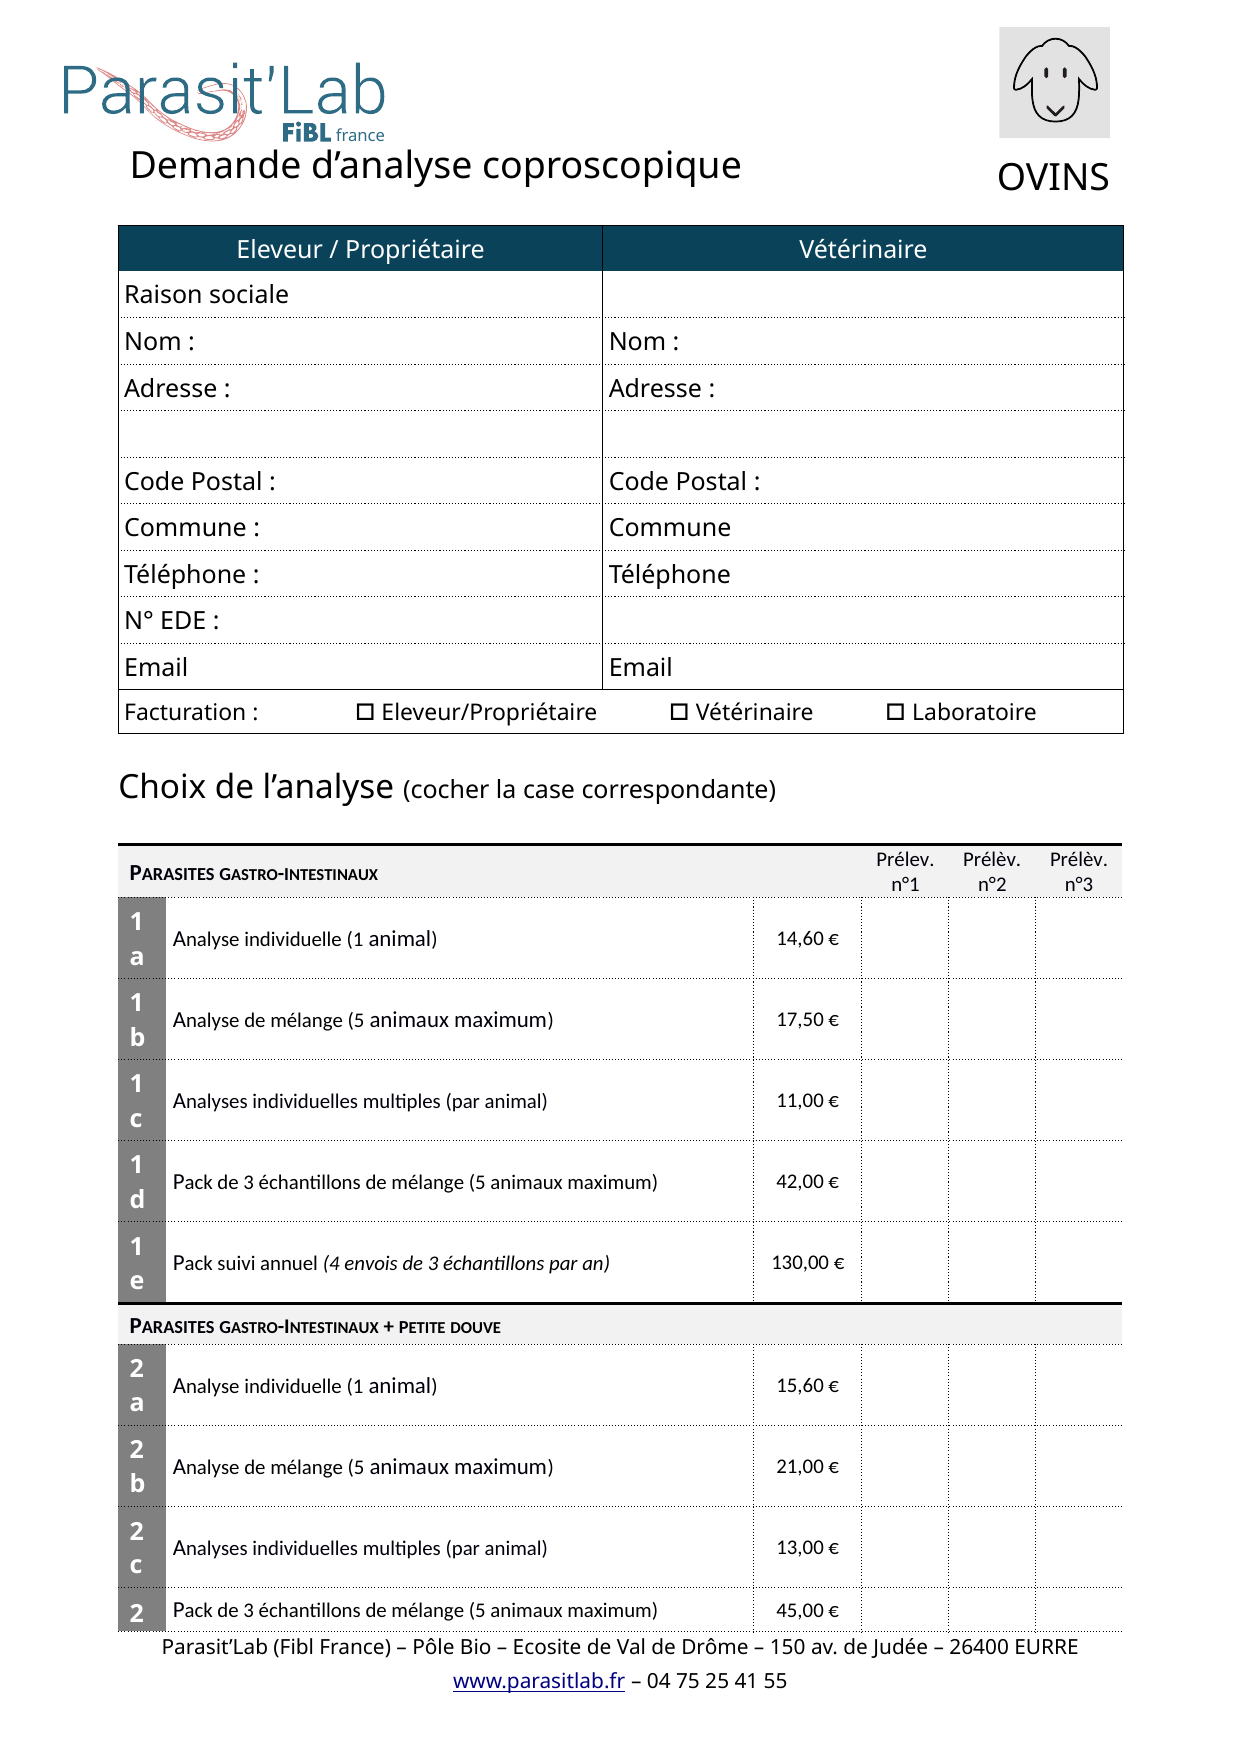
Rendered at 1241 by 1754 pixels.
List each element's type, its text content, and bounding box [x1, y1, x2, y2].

table_cell [603, 596, 1123, 643]
table_cell [949, 1305, 1035, 1344]
table_cell Analyse de mélange (5 animaux maximum) [166, 1425, 753, 1506]
table_cell 14,60 € [753, 897, 862, 978]
table_cell  Eleveur/Propriétaire [354, 690, 663, 733]
table_cell Nom : [119, 317, 602, 363]
table_cell 17,50 € [753, 978, 862, 1059]
table_cell Code Postal : [603, 457, 1123, 503]
table_cell  Vétérinaire [663, 690, 884, 733]
table_cell 1c [118, 1059, 166, 1140]
table_cell Analyse de mélange (5 animaux maximum) [166, 978, 753, 1059]
table_cell Adresse : [119, 364, 602, 410]
table_header Parasites gastro-intestinaux [118, 846, 862, 897]
table_cell [1035, 1425, 1122, 1506]
table_cell [949, 978, 1035, 1059]
table_cell 1d [118, 1140, 166, 1221]
table_cell 11,00 € [753, 1059, 862, 1140]
table_cell 2b [118, 1425, 166, 1506]
table_header Prélèv. n°3 [1035, 846, 1122, 897]
table_cell [1035, 978, 1122, 1059]
table_cell [1035, 1506, 1122, 1587]
table_cell [862, 1587, 949, 1631]
table_cell [862, 1059, 949, 1140]
table_cell Eleveur / Propriétaire [119, 226, 602, 271]
table_cell [949, 1140, 1035, 1221]
table_cell 130,00 € [753, 1221, 862, 1302]
table_cell [1035, 897, 1122, 978]
table_cell 15,60 € [753, 1344, 862, 1425]
table_cell Téléphone : [119, 550, 602, 596]
table_cell [949, 1425, 1035, 1506]
table_cell Vétérinaire [603, 226, 1123, 271]
table_cell 13,00 € [753, 1506, 862, 1587]
table_cell 21,00 € [753, 1425, 862, 1506]
table_header Demande d’analyse coproscopique [118, 126, 820, 225]
table_cell Analyse individuelle (1 animal) [166, 1344, 753, 1425]
table_cell Email [119, 643, 602, 689]
table_cell Commune : [119, 503, 602, 550]
table_cell [862, 1506, 949, 1587]
table_cell Nom : [603, 317, 1123, 363]
table_cell Analyses individuelles multiples (par animal) [166, 1506, 753, 1587]
table_cell [1035, 1344, 1122, 1425]
table_header Prélèv. n°2 [949, 846, 1035, 897]
table_cell Analyse individuelle (1 animal) [166, 897, 753, 978]
table_cell Commune [603, 503, 1123, 550]
table_cell  Laboratoire [884, 690, 1123, 733]
table_cell [1035, 1221, 1122, 1302]
table_cell Parasites gastro-Intestinaux + petite douve [118, 1305, 862, 1344]
table_cell [949, 1059, 1035, 1140]
table_cell [862, 897, 949, 978]
table_cell 1e [118, 1221, 166, 1302]
table_cell 45,00 € [753, 1587, 862, 1631]
table_cell [1035, 1059, 1122, 1140]
table_cell N° EDE : [119, 596, 602, 643]
table_cell [603, 271, 1123, 317]
table_cell [949, 897, 1035, 978]
table_cell Facturation : [119, 690, 354, 733]
table_cell [949, 1506, 1035, 1587]
table_header OVINS [820, 126, 1121, 225]
table_cell [862, 1344, 949, 1425]
table_cell [862, 978, 949, 1059]
table_cell [1035, 1587, 1122, 1631]
table_cell 42,00 € [753, 1140, 862, 1221]
table_cell [949, 1221, 1035, 1302]
table_cell [862, 1221, 949, 1302]
table_cell [1035, 1140, 1122, 1221]
table_cell Email [603, 643, 1123, 689]
text Choix de l’analyse (cocher la case correspondante) [118, 763, 1122, 808]
table_cell [949, 1587, 1035, 1631]
table_cell Adresse : [603, 364, 1123, 410]
table_cell [949, 1344, 1035, 1425]
table_cell 1a [118, 897, 166, 978]
table_cell [1035, 1305, 1122, 1344]
table_cell 2a [118, 1344, 166, 1425]
table_cell Pack de 3 échantillons de mélange (5 animaux maximum) [166, 1587, 753, 1631]
table_cell Analyses individuelles multiples (par animal) [166, 1059, 753, 1140]
table_header Prélev. n°1 [862, 846, 949, 897]
table_cell [862, 1140, 949, 1221]
table_cell [862, 1425, 949, 1506]
table_cell Téléphone [603, 550, 1123, 596]
table_cell Code Postal : [119, 457, 602, 503]
table_cell [119, 410, 602, 457]
table_cell [603, 410, 1123, 457]
table_cell 2 [118, 1587, 166, 1631]
table_cell Pack suivi annuel (4 envois de 3 échantillons par an) [166, 1221, 753, 1302]
table_cell Pack de 3 échantillons de mélange (5 animaux maximum) [166, 1140, 753, 1221]
table_cell [862, 1305, 949, 1344]
table_cell Raison sociale [119, 271, 602, 317]
table_cell 1b [118, 978, 166, 1059]
table_cell 2c [118, 1506, 166, 1587]
